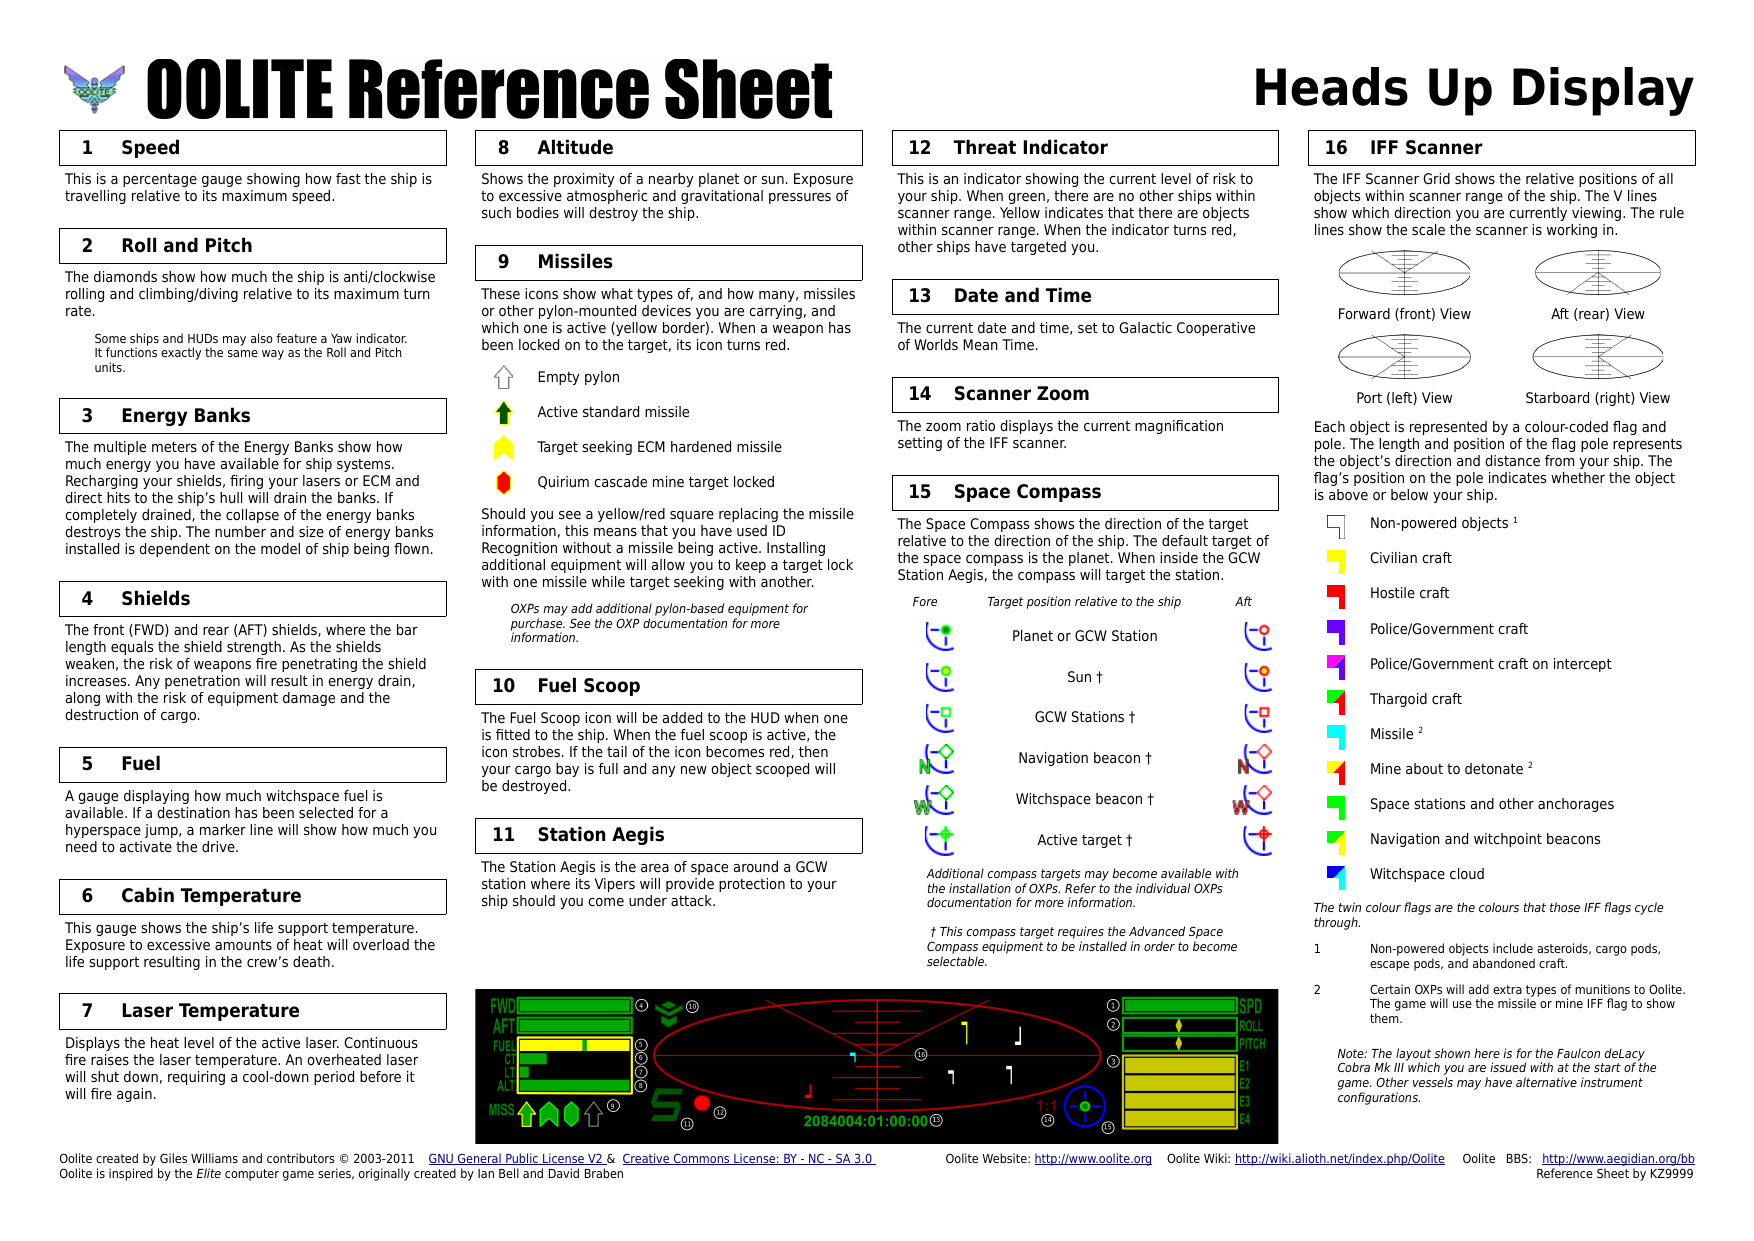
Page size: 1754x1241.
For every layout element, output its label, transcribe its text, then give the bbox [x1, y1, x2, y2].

picture [496, 470, 511, 495]
table_cell [1308, 790, 1364, 825]
table_cell [892, 616, 960, 656]
picture [1327, 725, 1345, 750]
table_cell [1308, 685, 1364, 720]
table_cell Should you see a yellow/red square replacing the missile information, this means that you have used ID Recognition without a missile being active. Installing additional equipment will allow you to keep a target lock with one missile while target seeking with another. [475, 500, 862, 596]
picture [147, 59, 833, 119]
table_cell [1210, 820, 1278, 861]
table_cell [1308, 580, 1364, 615]
table_cell Active standard missile [532, 395, 862, 430]
table_cell Some ships and HUDs may also feature a Yaw indicator. It functions exactly the same way as the Roll and Pitch units. [59, 326, 446, 381]
table_header 16 [1309, 131, 1364, 165]
picture [914, 785, 955, 815]
table_cell This is a percentage gauge showing how fast the ship is travelling relative to its maximum speed. [59, 166, 446, 211]
table_cell Fore [892, 590, 960, 616]
table_header 14 [893, 378, 948, 412]
table_cell Planet or GCW Station [960, 616, 1210, 656]
table_header 7 [60, 994, 115, 1029]
table_header 13 [893, 280, 948, 314]
table_cell [1308, 615, 1364, 650]
table_cell [892, 738, 960, 779]
picture [1244, 703, 1273, 733]
table_cell [475, 395, 532, 430]
picture [1327, 866, 1345, 890]
table_cell [1501, 245, 1695, 301]
table_cell Witchspace beacon † [960, 779, 1210, 820]
picture [1232, 785, 1273, 815]
table_cell 2 [1308, 977, 1364, 1032]
table_cell [892, 779, 960, 820]
table_header IFF Scanner [1364, 131, 1695, 165]
table_cell [1308, 720, 1364, 755]
table_header Station Aegis [532, 819, 862, 853]
table_cell [1308, 545, 1364, 580]
table_cell Active target † [960, 820, 1210, 861]
table_cell 1 [1308, 936, 1364, 977]
table_cell The twin colour flags are the colours that those IFF flags cycle through. [1308, 896, 1695, 936]
picture [494, 400, 513, 425]
table_cell [1210, 656, 1278, 697]
table_cell This gauge shows the ship’s life support temperature. Exposure to excessive amounts of heat will overload the life support resulting in the crew’s death. [59, 915, 446, 976]
table_cell These icons show what types of, and how many, missiles or other pylon-mounted devices you are carrying, and which one is active (yellow border). When a weapon has been locked on to the target, its icon turns red. [475, 281, 862, 360]
table_cell [1210, 698, 1278, 738]
table_cell Additional compass targets may become available with the installation of OXPs. Refer to the individual OXPs documentation for more information. † This compass target requires the Advanced Space Compass equipment to be installed in order to become selectable. [892, 861, 1278, 975]
picture [1338, 250, 1470, 295]
table_header 9 [476, 246, 532, 280]
table_header Threat Indicator [948, 131, 1278, 165]
picture [926, 703, 955, 733]
picture [1327, 620, 1345, 645]
text Note: The layout shown here is for the Faulcon deLacy Cobra Mk III which you are issued with at the start of the game. Other vessels may have alternative instrument configurations. [1337, 1047, 1665, 1105]
table_cell The multiple meters of the Energy Banks show how much energy you have available for ship systems. Recharging your shields, firing your lasers or ECM and direct hits to the ship’s hull will drain the banks. If completely drained, the collapse of the energy banks destroys the ship. The number and size of energy banks installed is dependent on the model of ship being flown. [59, 434, 446, 564]
table_cell The Space Compass shows the direction of the target relative to the direction of the ship. The default target of the space compass is the planet. When inside the GCW Station Aegis, the compass will target the station. [892, 511, 1278, 589]
table_header Space Compass [948, 476, 1278, 510]
table_header 4 [60, 582, 115, 616]
picture [1238, 744, 1273, 774]
table_cell Non-powered objects 1 [1364, 510, 1695, 544]
table_cell Civilian craft [1364, 545, 1695, 580]
table_header Energy Banks [115, 399, 446, 433]
picture [61, 56, 128, 122]
table_cell Hostile craft [1364, 580, 1695, 615]
picture [1338, 334, 1471, 379]
table_cell Target position relative to the ship [960, 590, 1210, 616]
picture [1327, 690, 1345, 715]
table_cell Port (left) View [1308, 385, 1501, 413]
table_cell The current date and time, set to Galactic Cooperative of Worlds Mean Time. [892, 315, 1278, 360]
table_cell Mine about to detonate 2 [1364, 755, 1695, 790]
table_header 5 [60, 748, 115, 782]
table_cell Shows the proximity of a nearby planet or sun. Exposure to excessive atmospheric and gravitational pressures of such bodies will destroy the ship. [475, 166, 862, 228]
table_header 1 [60, 131, 115, 165]
table_header 3 [60, 399, 115, 433]
table_cell [475, 360, 532, 395]
table_cell [1308, 245, 1501, 301]
table_cell [1308, 650, 1364, 685]
table_cell Each object is represented by a colour-coded flag and pole. The length and position of the flag pole represents the object’s direction and distance from your ship. The flag’s position on the pole indicates whether the object is above or below your ship. [1308, 413, 1695, 509]
table_cell The front (FWD) and rear (AFT) shields, where the bar length equals the shield strength. As the shields weaken, the risk of weapons fire penetrating the shield increases. Any penetration will result in energy drain, along with the risk of equipment damage and the destruction of cargo. [59, 617, 446, 729]
table_cell Certain OXPs will add extra types of munitions to Oolite. The game will use the missile or mine IFF flag to show them. [1364, 977, 1695, 1032]
table_cell Police/Government craft [1364, 615, 1695, 650]
table_header Missiles [532, 246, 862, 280]
table_cell Space stations and other anchorages [1364, 790, 1695, 825]
table_header 11 [476, 819, 532, 853]
table_cell Empty pylon [532, 360, 862, 395]
picture [1327, 550, 1345, 574]
table_cell The Fuel Scoop icon will be added to the HUD when one is fitted to the ship. When the fuel scoop is active, the icon strobes. If the tail of the icon becomes red, then your cargo bay is full and any new object scooped will be destroyed. [475, 705, 862, 801]
picture [926, 621, 955, 651]
table_cell Aft [1210, 590, 1278, 616]
table_header Fuel [115, 748, 446, 782]
picture [494, 435, 513, 460]
table_cell Starboard (right) View [1501, 385, 1695, 413]
picture [1327, 655, 1345, 680]
picture [1244, 621, 1273, 651]
table_cell Sun † [960, 656, 1210, 697]
picture [1327, 585, 1345, 609]
table_cell Missile 2 [1364, 720, 1695, 755]
picture [493, 365, 514, 389]
table_cell A gauge displaying how much witchspace fuel is available. If a destination has been selected for a hyperspace jump, a marker line will show how much you need to activate the drive. [59, 783, 446, 861]
table_cell [1210, 738, 1278, 779]
table_header Speed [115, 131, 446, 165]
table_header Scanner Zoom [948, 378, 1278, 412]
table_cell Navigation and witchpoint beacons [1364, 825, 1695, 861]
table_cell [1210, 779, 1278, 820]
table_cell [1308, 510, 1364, 544]
picture [1535, 250, 1661, 295]
table_header 2 [60, 229, 115, 263]
picture [1532, 334, 1664, 379]
table_cell OXPs may add additional pylon-based equipment for purchase. See the OXP documentation for more information. [475, 596, 862, 652]
picture [926, 662, 955, 692]
table_cell Forward (front) View [1308, 301, 1501, 329]
table_header Cabin Temperature [115, 880, 446, 914]
table_header 6 [60, 880, 115, 914]
table_cell [475, 430, 532, 465]
table_cell The zoom ratio displays the current magnification setting of the IFF scanner. [892, 413, 1278, 458]
picture [475, 989, 1279, 1144]
table_header Roll and Pitch [115, 229, 446, 263]
table_header Date and Time [948, 280, 1278, 314]
table_cell This is an indicator showing the current level of risk to your ship. When green, there are no other ships within scanner range. Yellow indicates that there are objects within scanner range. When the indicator turns red, other ships have targeted you. [892, 166, 1278, 262]
table_header Altitude [532, 131, 862, 165]
table_cell Navigation beacon † [960, 738, 1210, 779]
table_cell Witchspace cloud [1364, 861, 1695, 896]
table_cell [1501, 329, 1695, 385]
table_cell The Station Aegis is the area of space around a GCW station where its Vipers will provide protection to your ship should you come under attack. [475, 854, 862, 915]
picture [924, 826, 955, 856]
table_cell The IFF Scanner Grid shows the relative positions of all objects within scanner range of the ship. The V lines show which direction you are currently viewing. The rule lines show the scale the scanner is working in. [1308, 166, 1695, 245]
table_header 12 [893, 131, 948, 165]
table_header 10 [476, 670, 532, 704]
table_cell [1210, 616, 1278, 656]
picture [1327, 761, 1345, 785]
table_cell [892, 656, 960, 697]
picture [1243, 826, 1273, 856]
picture [1327, 831, 1345, 855]
table_cell Target seeking ECM hardened missile [532, 430, 862, 465]
table_cell Thargoid craft [1364, 685, 1695, 720]
table_header 8 [476, 131, 532, 165]
table_header Laser Temperature [115, 994, 446, 1029]
table_cell [892, 698, 960, 738]
picture [919, 744, 955, 774]
picture [1327, 796, 1345, 820]
table_cell [1308, 755, 1364, 790]
table_cell Quirium cascade mine target locked [532, 465, 862, 500]
picture [1327, 515, 1345, 539]
table_cell Aft (rear) View [1501, 301, 1695, 329]
table_header 15 [893, 476, 948, 510]
picture [1244, 662, 1273, 692]
table_cell [1308, 329, 1501, 385]
table_cell Non-powered objects include asteroids, cargo pods, escape pods, and abandoned craft. [1364, 936, 1695, 977]
table_cell GCW Stations † [960, 698, 1210, 738]
table_cell [892, 820, 960, 861]
table_cell [1308, 825, 1364, 861]
table_cell [1308, 861, 1364, 896]
table_cell [475, 465, 532, 500]
table_cell Police/Government craft on intercept [1364, 650, 1695, 685]
table_cell Displays the heat level of the active laser. Continuous fire raises the laser temperature. An overheated laser will shut down, requiring a cool-down period before it will fire again. [59, 1030, 446, 1108]
table_header Shields [115, 582, 446, 616]
table_header Fuel Scoop [532, 670, 862, 704]
table_cell The diamonds show how much the ship is anti/clockwise rolling and climbing/diving relative to its maximum turn rate. [59, 264, 446, 326]
